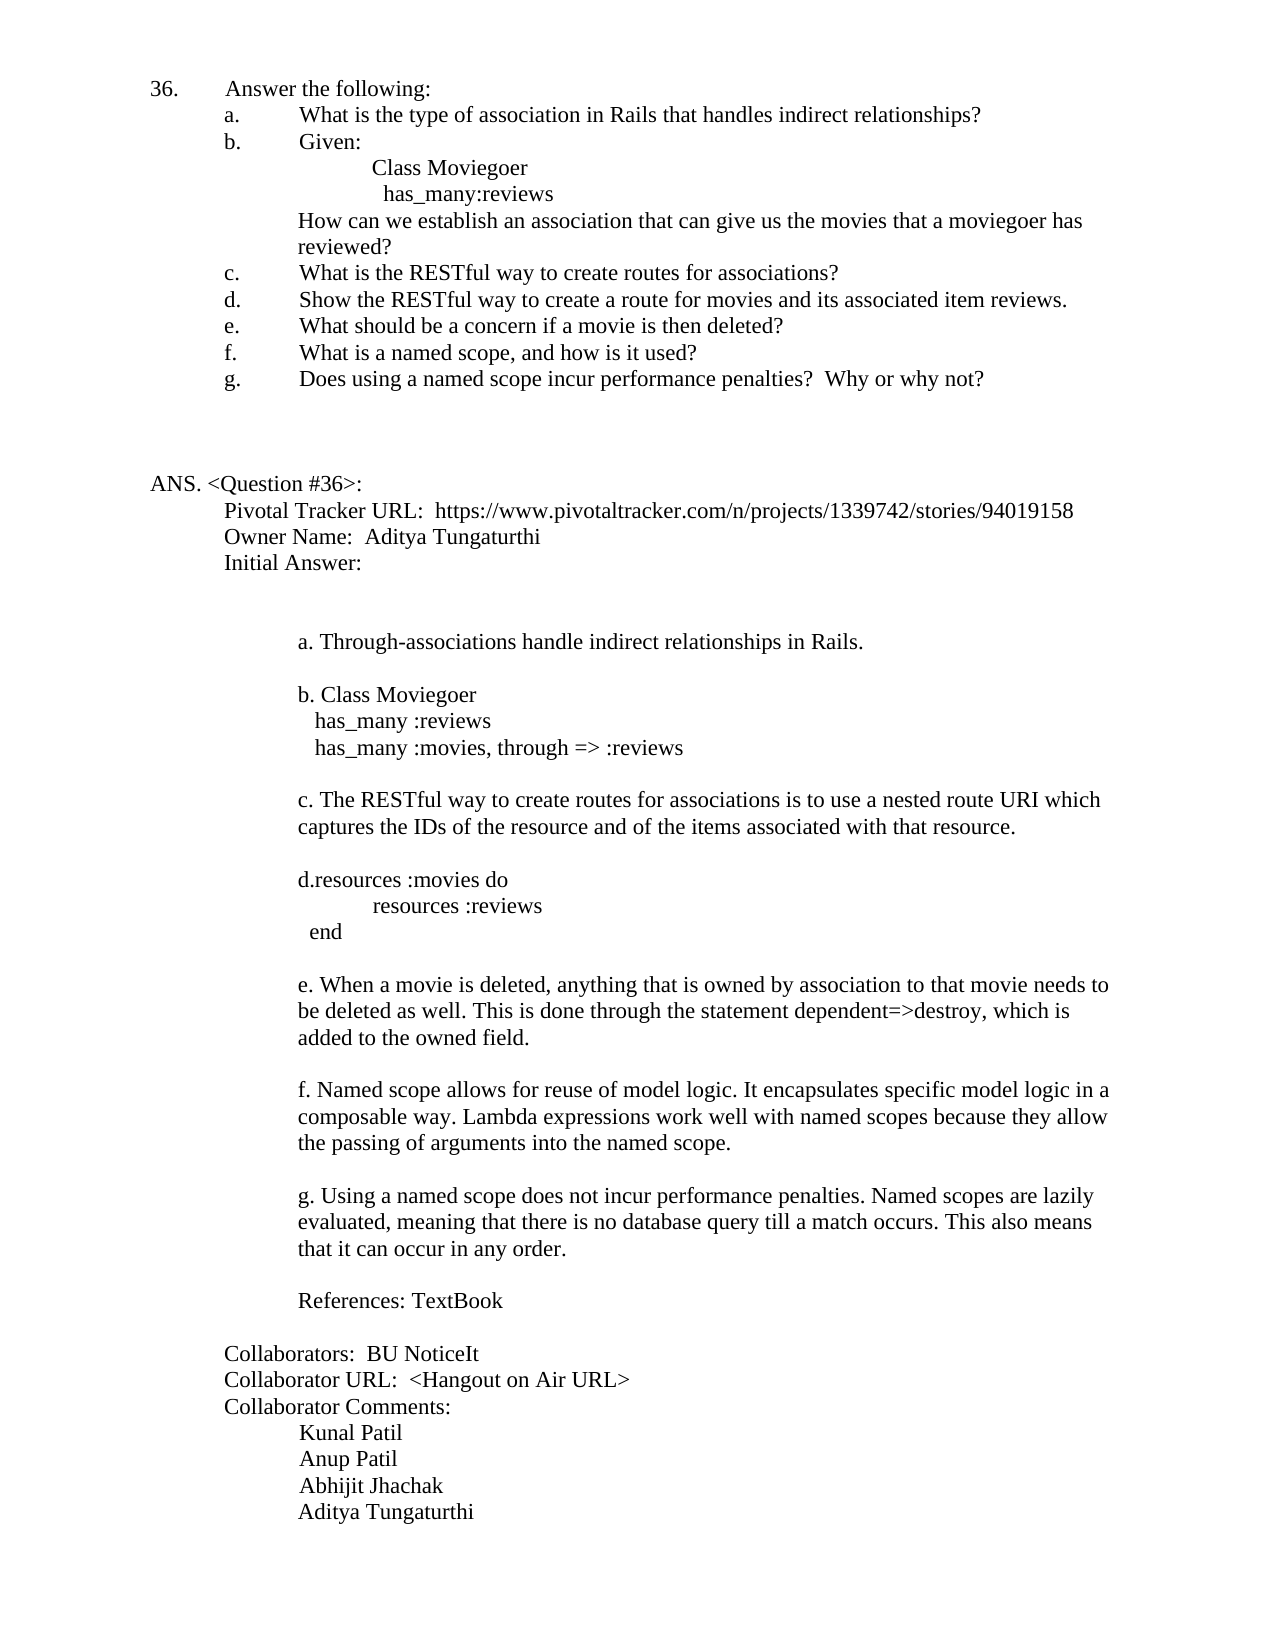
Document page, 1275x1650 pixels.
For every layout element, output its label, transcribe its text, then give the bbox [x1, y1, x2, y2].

text c. What is the RESTful way to create routes for associations? [224, 259, 1125, 286]
text 36. Answer the following: [150, 75, 1125, 101]
text d. Show the RESTful way to create a route for movies and its associated item reviews. [224, 286, 1125, 312]
text f. Named scope allows for reuse of model logic. It encapsulates specific model logic in a composable way. Lambda expressions work well with named scopes because they allow the passing of arguments into the named scope. [298, 1076, 1125, 1156]
text Kunal Patil [224, 1419, 1125, 1445]
text References: TextBook [298, 1287, 1125, 1314]
text a. What is the type of association in Rails that handles indirect relationships? [224, 101, 1125, 128]
text Collaborator Comments: [224, 1393, 1125, 1419]
text ANS. <Question #36>: [150, 470, 1125, 497]
text Abhijit Jhachak [224, 1472, 1125, 1498]
text Aditya Tungaturthi [298, 1498, 1125, 1551]
text b. Given: [224, 128, 1125, 154]
text has_many :movies, through => :reviews [298, 734, 1125, 760]
text has_many:reviews [372, 180, 1125, 207]
text b. Class Moviegoer [298, 681, 1125, 707]
text end [298, 918, 1125, 945]
text e. What should be a concern if a movie is then deleted? [224, 312, 1125, 338]
text g. Using a named scope does not incur performance penalties. Named scopes are lazily evaluated, meaning that there is no database query till a match occurs. This also means that it can occur in any order. [298, 1182, 1125, 1261]
text d.resources :movies do [298, 866, 1125, 892]
text f. What is a named scope, and how is it used? [224, 338, 1125, 365]
text e. When a movie is deleted, anything that is owned by association to that movie needs to be deleted as well. This is done through the statement dependent=>destroy, which is added to the owned field. [298, 971, 1125, 1050]
text resources :reviews [298, 892, 1125, 918]
text How can we establish an association that can give us the movies that a moviegoer has reviewed? [298, 207, 1125, 259]
text Pivotal Tracker URL: https://www.pivotaltracker.com/n/projects/1339742/stories/94019158 [224, 497, 1125, 523]
text has_many :reviews [298, 707, 1125, 734]
text a. Through-associations handle indirect relationships in Rails. [298, 628, 1125, 655]
text g. Does using a named scope incur performance penalties? Why or why not? [224, 365, 1125, 391]
text Class Moviegoer [372, 154, 1125, 180]
text Initial Answer: [224, 549, 1125, 576]
text Anup Patil [224, 1445, 1125, 1472]
text Collaborators: BU NoticeIt [224, 1340, 1125, 1366]
text Owner Name: Aditya Tungaturthi [224, 523, 1125, 549]
text c. The RESTful way to create routes for associations is to use a nested route URI which captures the IDs of the resource and of the items associated with that resource. [298, 787, 1125, 839]
text Collaborator URL: <Hangout on Air URL> [224, 1366, 1125, 1393]
